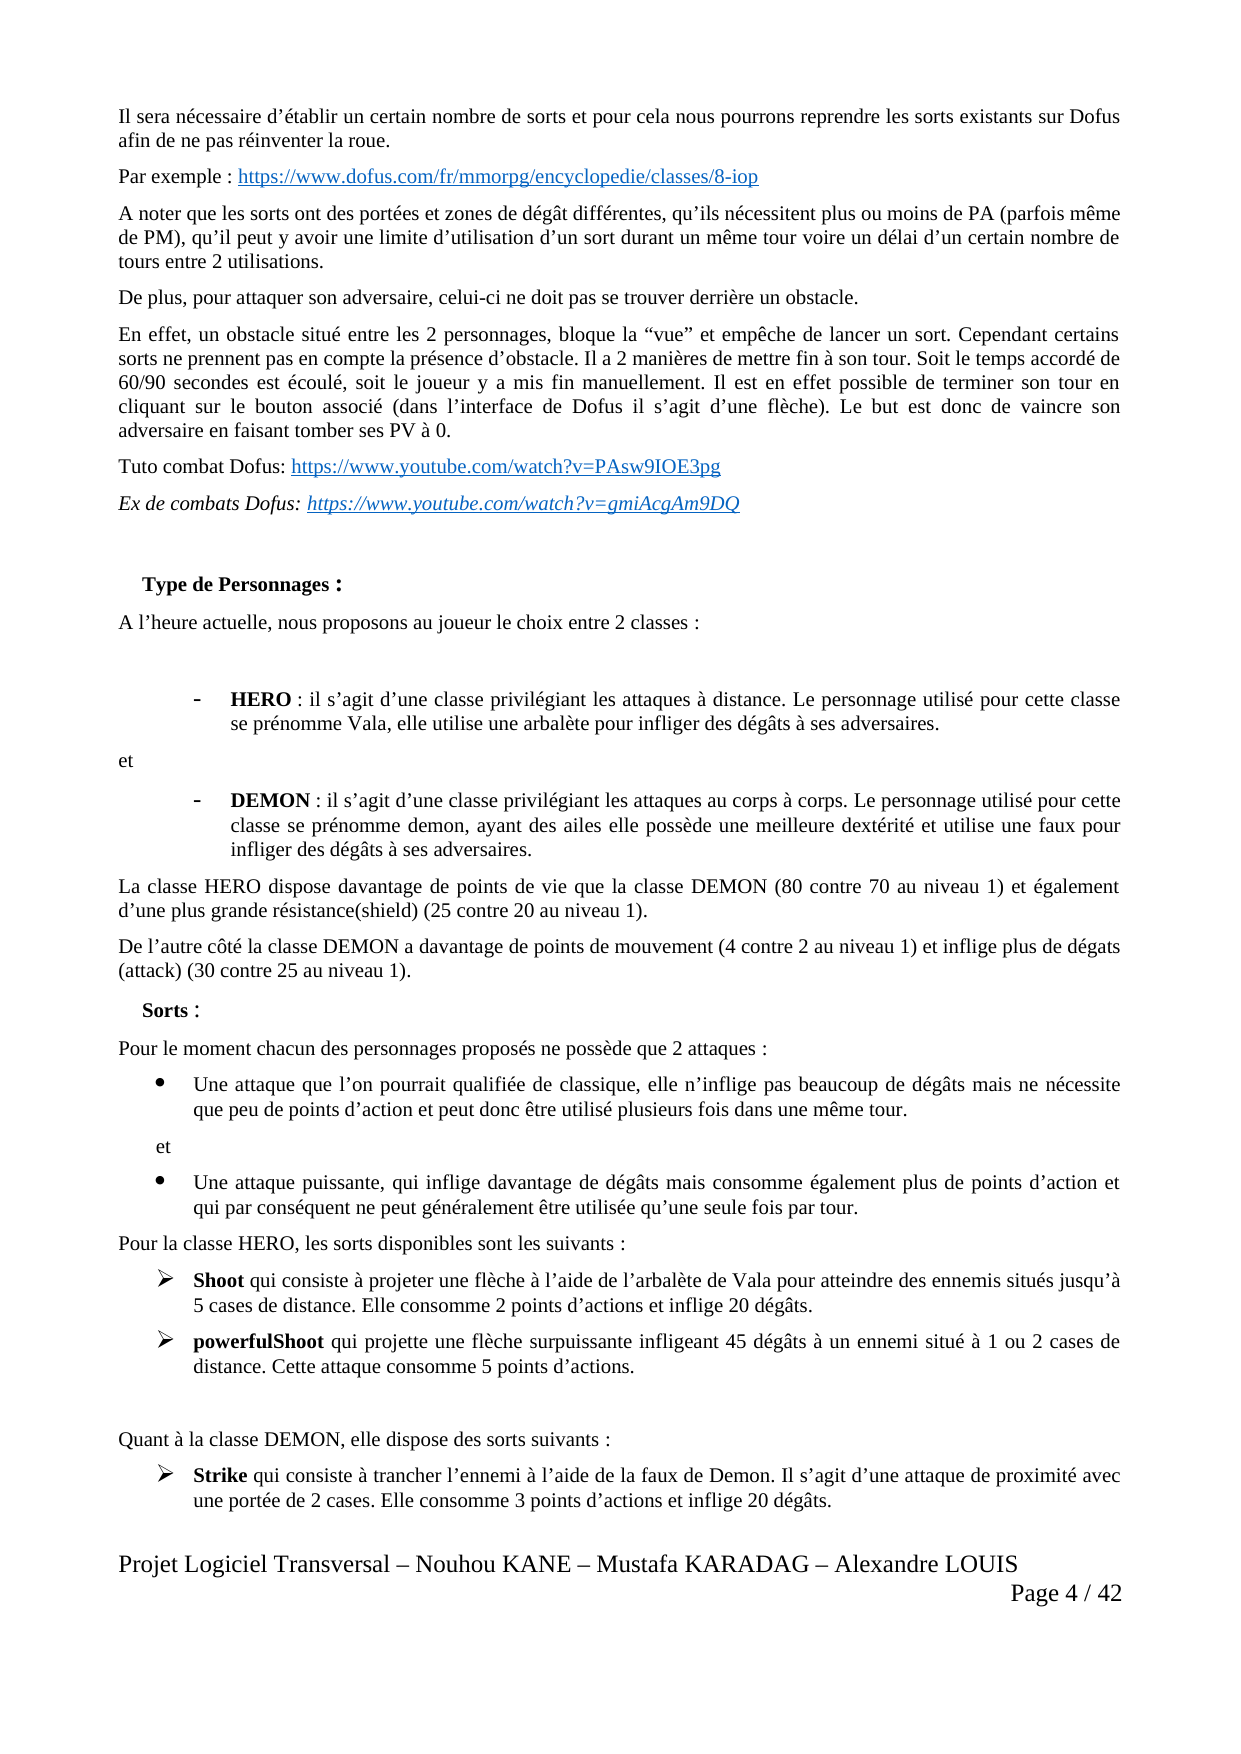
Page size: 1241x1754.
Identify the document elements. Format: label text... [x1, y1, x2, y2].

text De l’autre côté la classe DEMON a davantage de points de mouvement (4 contre 2 au niveau 1) et inflige plus de dégats (attack) (30 contre 25 au niveau 1). [118, 934, 1122, 982]
list Strike qui consiste à trancher l’ennemi à l’aide de la faux de Demon. Il s’agit d’une attaque de proximité avec une portée de 2 cases. Elle consomme 3 points d’actions et inflige 20 dégâts. [156, 1463, 1122, 1512]
text Sorts : [142, 994, 1122, 1023]
text La classe HERO dispose davantage de points de vie que la classe DEMON (80 contre 70 au niveau 1) et également d’une plus grande résistance(shield) (25 contre 20 au niveau 1). [118, 873, 1122, 922]
list powerfulShoot qui projette une flèche surpuissante infligeant 45 dégâts à un ennemi situé à 1 ou 2 cases de distance. Cette attaque consomme 5 points d’actions. [156, 1329, 1122, 1378]
list Une attaque que l’on pourrait qualifiée de classique, elle n’inflige pas beaucoup de dégâts mais ne nécessite que peu de points d’action et peut donc être utilisé plusieurs fois dans une même tour. [156, 1072, 1122, 1121]
list Shoot qui consiste à projeter une flèche à l’aide de l’arbalète de Vala pour atteindre des ennemis situés jusqu’à 5 cases de distance. Elle consomme 2 points d’actions et inflige 20 dégâts. [156, 1268, 1122, 1317]
text Quant à la classe DEMON, elle dispose des sorts suivants : [118, 1427, 1122, 1451]
text Pour le moment chacun des personnages proposés ne possède que 2 attaques : [118, 1036, 1122, 1060]
text et [118, 748, 1122, 772]
text En effet, un obstacle situé entre les 2 personnages, bloque la “vue” et empêche de lancer un sort. Cependant certains sorts ne prennent pas en compte la présence d’obstacle. Il a 2 manières de mettre fin à son tour. Soit le temps accordé de 60/90 secondes est écoulé, soit le joueur y a mis fin manuellement. Il est en effet possible de terminer son tour en cliquant sur le bouton associé (dans l’interface de Dofus il s’agit d’une flèche). Le but est donc de vaincre son adversaire en faisant tomber ses PV à 0. [118, 322, 1122, 442]
text De plus, pour attaquer son adversaire, celui-ci ne doit pas se trouver derrière un obstacle. [118, 285, 1122, 309]
list DEMON : il s’agit d’une classe privilégiant les attaques au corps à corps. Le personnage utilisé pour cette classe se prénomme demon, ayant des ailes elle possède une meilleure dextérité et utilise une faux pour infliger des dégâts à ses adversaires. [193, 784, 1122, 861]
text et [118, 1133, 1122, 1158]
text Il sera nécessaire d’établir un certain nombre de sorts et pour cela nous pourrons reprendre les sorts existants sur Dofus afin de ne pas réinventer la roue. [118, 104, 1122, 152]
text Tuto combat Dofus: https://www.youtube.com/watch?v=PAsw9IOE3pg [118, 454, 1122, 478]
text Ex de combats Dofus: https://www.youtube.com/watch?v=gmiAcgAm9DQ [118, 491, 1122, 515]
text Type de Personnages : [142, 568, 1122, 597]
list HERO : il s’agit d’une classe privilégiant les attaques à distance. Le personnage utilisé pour cette classe se prénomme Vala, elle utilise une arbalète pour infliger des dégâts à ses adversaires. [193, 683, 1122, 735]
text Par exemple : https://www.dofus.com/fr/mmorpg/encyclopedie/classes/8-iop [118, 164, 1122, 188]
text A l’heure actuelle, nous proposons au joueur le choix entre 2 classes : [118, 610, 1122, 634]
text Pour la classe HERO, les sorts disponibles sont les suivants : [118, 1231, 1122, 1255]
text A noter que les sorts ont des portées et zones de dégât différentes, qu’ils nécessitent plus ou moins de PA (parfois même de PM), qu’il peut y avoir une limite d’utilisation d’un sort durant un même tour voire un délai d’un certain nombre de tours entre 2 utilisations. [118, 201, 1122, 273]
list Une attaque puissante, qui inflige davantage de dégâts mais consomme également plus de points d’action et qui par conséquent ne peut généralement être utilisée qu’une seule fois par tour. [156, 1170, 1122, 1219]
